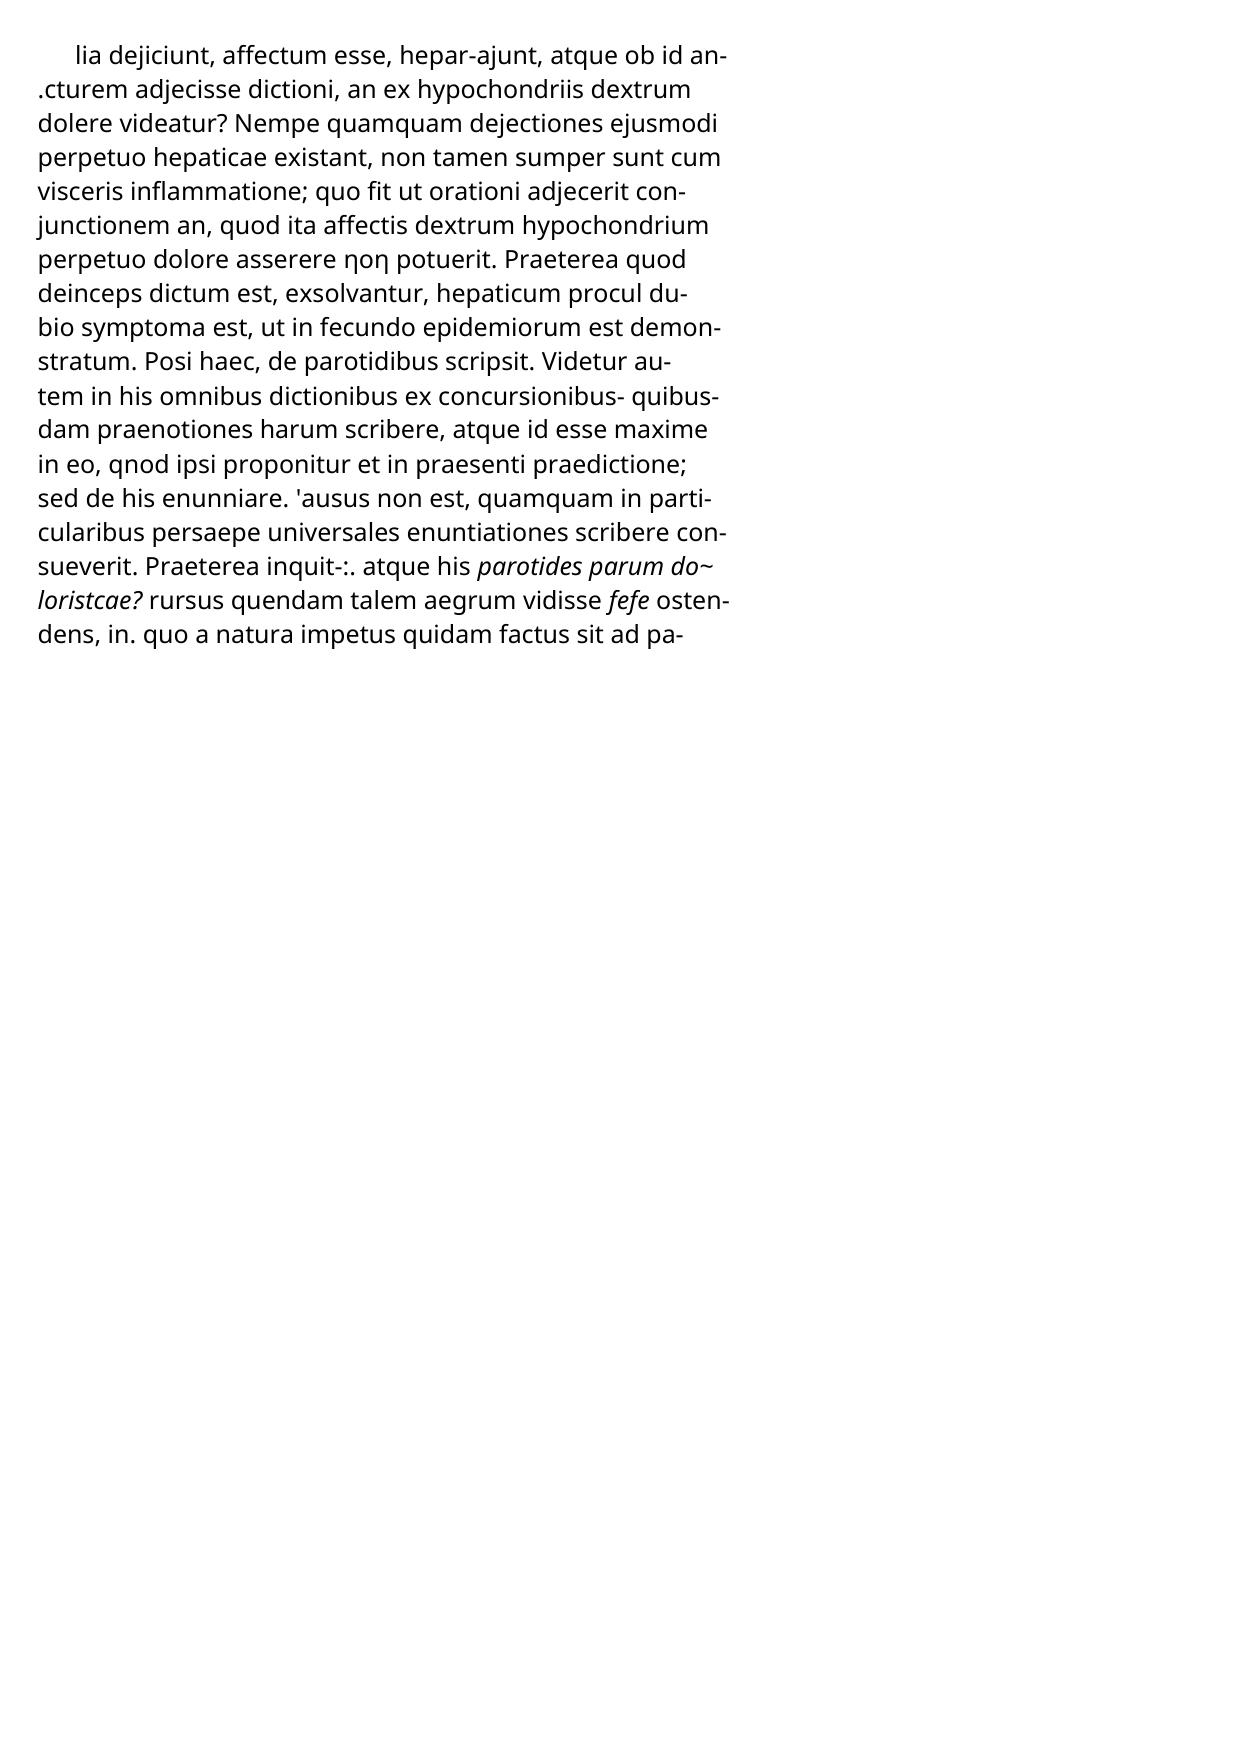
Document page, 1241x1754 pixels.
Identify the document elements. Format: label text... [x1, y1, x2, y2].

text lia dejiciunt, affectum esse, hepar-ajunt, atque ob id an- .cturem adjecisse dictioni, an ex hypochondriis dextrum dolere videatur? Nempe quamquam dejectiones ejusmodi perpetuo hepaticae existant, non tamen sumper sunt cum visceris inflammatione; quo fit ut orationi adjecerit con- junctionem an, quod ita affectis dextrum hypochondrium perpetuo dolore asserere ηοη potuerit. Praeterea quod deinceps dictum est, exsolvantur, hepaticum procul du- bio symptoma est, ut in fecundo epidemiorum est demon- stratum. Posi haec, de parotidibus scripsit. Videtur au- tem in his omnibus dictionibus ex concursionibus- quibus- dam praenotiones harum scribere, atque id esse maxime in eo, qnod ipsi proponitur et in praesenti praedictione; sed de his enunniare. 'ausus non est, quamquam in parti- cularibus persaepe universales enuntiationes scribere con- sueverit. Praeterea inquit-:. atque his parotides parum do~ loristcae? rursus quendam talem aegrum vidisse fefe osten- dens, in. quo a natura impetus quidam factus sit ad pa- [37, 37, 1203, 651]
